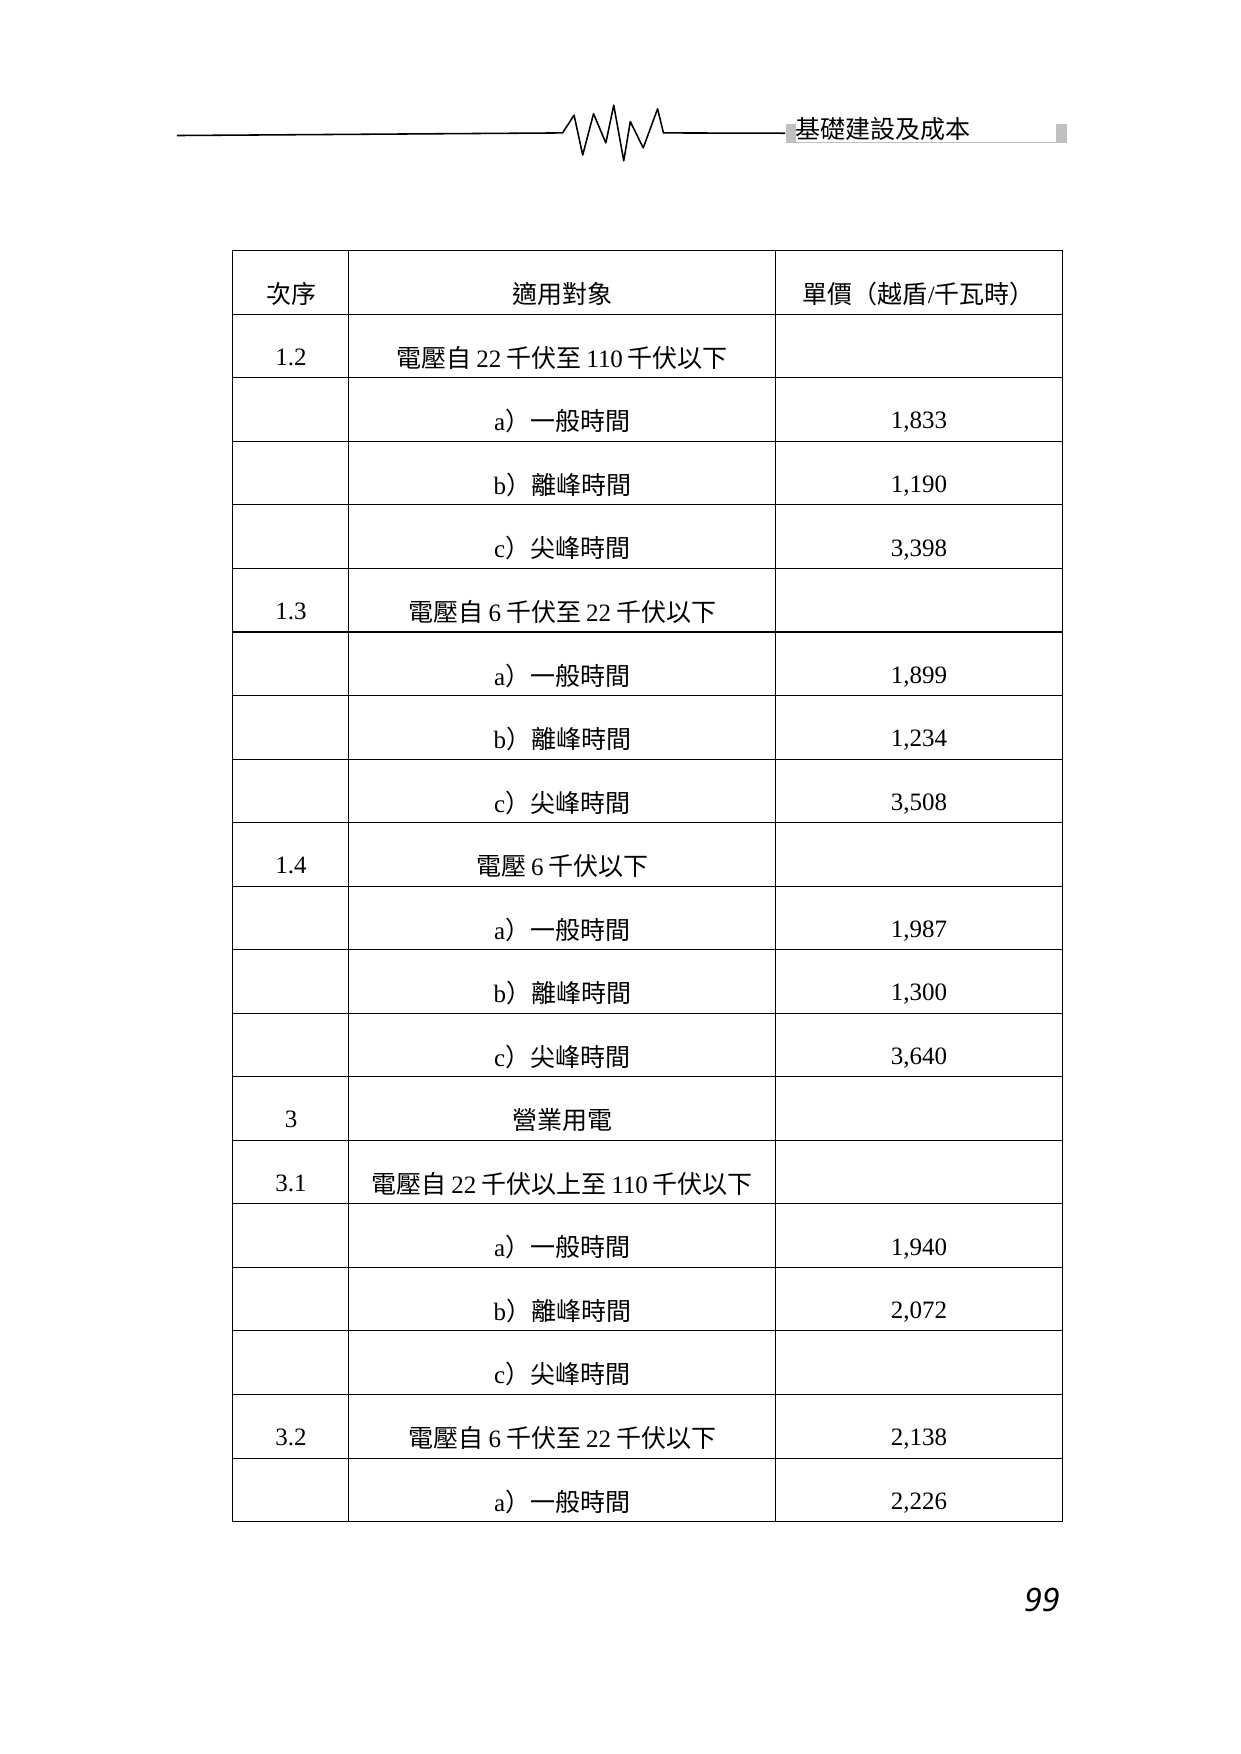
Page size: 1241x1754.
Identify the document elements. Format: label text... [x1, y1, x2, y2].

table_cell a）一般時間 [349, 1459, 775, 1521]
table_header 單價（越盾/千瓦時） [776, 251, 1062, 314]
table_cell 3,398 [776, 505, 1062, 568]
table_cell 1,987 [776, 887, 1062, 949]
table_cell [233, 442, 348, 504]
table_cell [776, 823, 1062, 886]
table_cell 3.1 [233, 1141, 348, 1203]
table_cell [233, 633, 348, 695]
table_cell [233, 1459, 348, 1521]
table_cell b）離峰時間 [349, 696, 775, 758]
table_cell b）離峰時間 [349, 442, 775, 504]
table_cell 1.3 [233, 569, 348, 631]
table_cell c）尖峰時間 [349, 505, 775, 568]
table_cell 1.4 [233, 823, 348, 886]
table_cell [776, 1141, 1062, 1203]
table_cell c）尖峰時間 [349, 1014, 775, 1076]
table_cell 2,072 [776, 1268, 1062, 1330]
table_cell 3,508 [776, 760, 1062, 822]
table_cell 2,226 [776, 1459, 1062, 1521]
table_cell [233, 1331, 348, 1394]
table_header 適用對象 [349, 251, 775, 314]
table_cell 2,138 [776, 1395, 1062, 1457]
table_cell 1.2 [233, 315, 348, 377]
table_cell 營業用電 [349, 1077, 775, 1140]
table_cell c）尖峰時間 [349, 760, 775, 822]
table_cell 1,899 [776, 633, 1062, 695]
table_cell [233, 1014, 348, 1076]
table_cell b）離峰時間 [349, 1268, 775, 1330]
table_cell 電壓6千伏以下 [349, 823, 775, 886]
table_cell [233, 505, 348, 568]
table_cell 1,300 [776, 950, 1062, 1013]
table_cell [233, 950, 348, 1013]
table_cell [233, 378, 348, 441]
table_cell [776, 315, 1062, 377]
table_cell 1,190 [776, 442, 1062, 504]
table_cell b）離峰時間 [349, 950, 775, 1013]
table_cell 1,940 [776, 1204, 1062, 1267]
table_cell a）一般時間 [349, 887, 775, 949]
table_cell [233, 760, 348, 822]
table_cell [776, 1331, 1062, 1394]
table_cell [776, 569, 1062, 631]
table_cell 3 [233, 1077, 348, 1140]
table_cell 3,640 [776, 1014, 1062, 1076]
table_cell 電壓自6千伏至22千伏以下 [349, 1395, 775, 1457]
table_cell a）一般時間 [349, 1204, 775, 1267]
table_cell 電壓自22千伏以上至110千伏以下 [349, 1141, 775, 1203]
table_cell [233, 696, 348, 758]
table_cell 電壓自6千伏至22千伏以下 [349, 569, 775, 631]
table_header 次序 [233, 251, 348, 314]
table_cell c）尖峰時間 [349, 1331, 775, 1394]
table_cell 1,234 [776, 696, 1062, 758]
table_cell 電壓自22千伏至110千伏以下 [349, 315, 775, 377]
table_cell 3.2 [233, 1395, 348, 1457]
table_cell 1,833 [776, 378, 1062, 441]
table_cell [233, 1204, 348, 1267]
table_cell [233, 1268, 348, 1330]
table_cell [233, 887, 348, 949]
table_cell [776, 1077, 1062, 1140]
table_cell a）一般時間 [349, 633, 775, 695]
table_cell a）一般時間 [349, 378, 775, 441]
